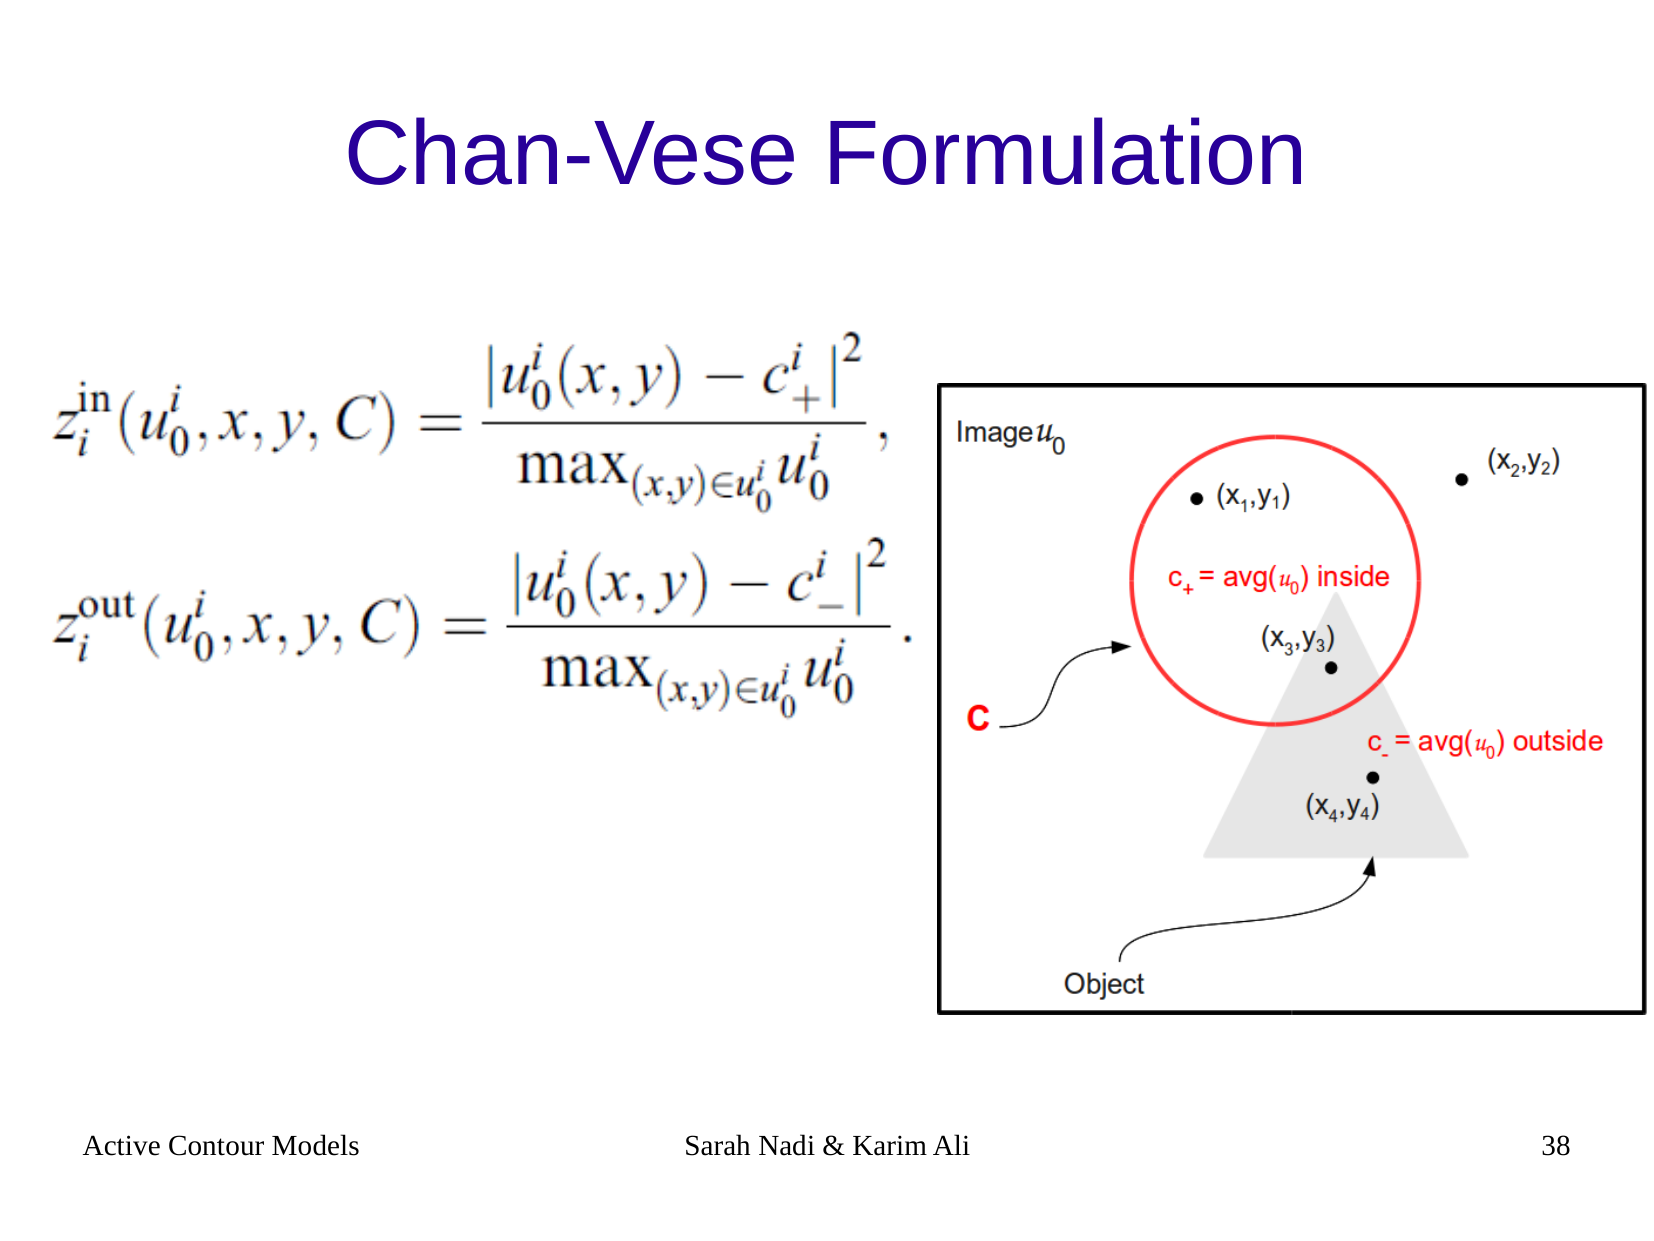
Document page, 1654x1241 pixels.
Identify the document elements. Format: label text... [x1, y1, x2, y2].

picture [937, 383, 1648, 1015]
title Chan-Vese Formulation [82, 56, 1571, 250]
picture [41, 324, 928, 735]
